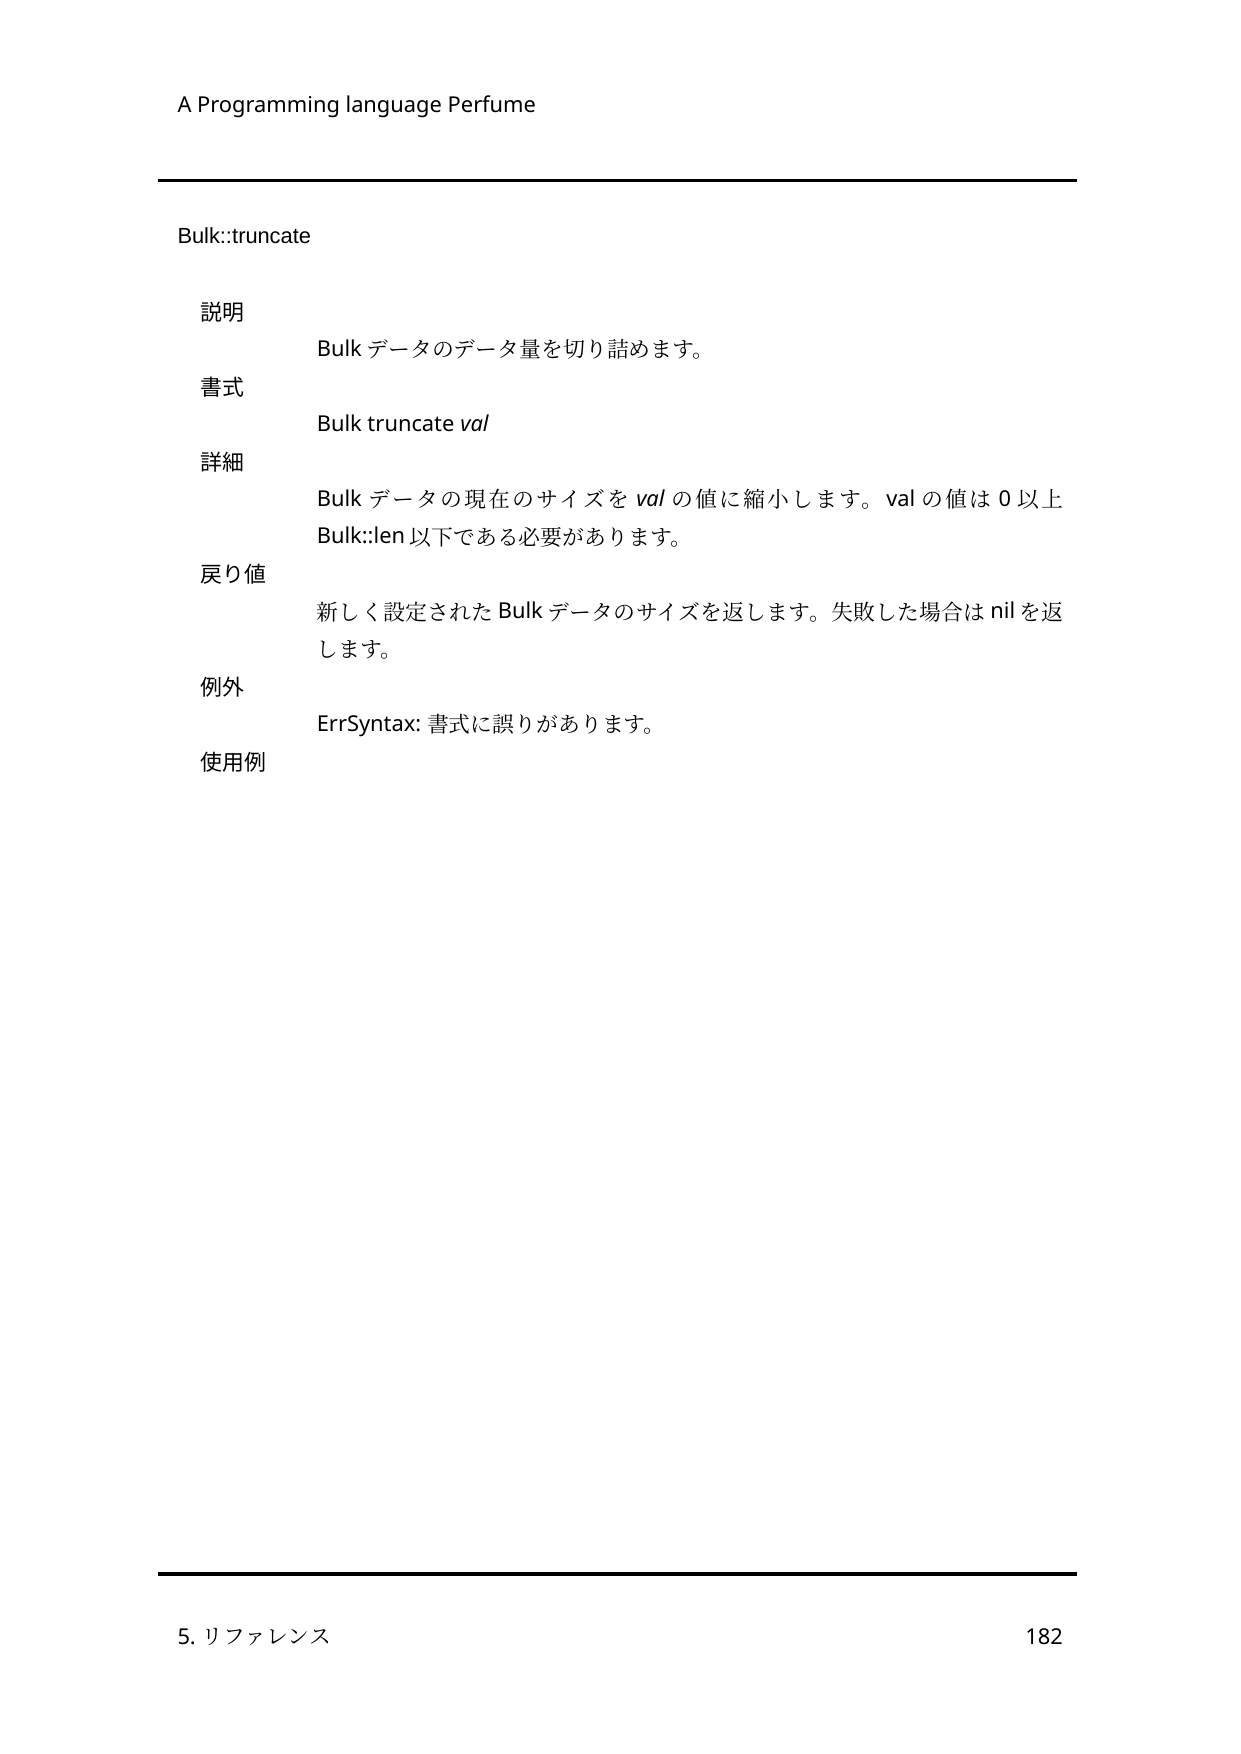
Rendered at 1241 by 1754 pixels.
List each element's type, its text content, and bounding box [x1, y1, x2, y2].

table_cell 書式 [200, 367, 317, 442]
table_cell 新しく設定されたBulkデータのサイズを返します。失敗した場合はnilを返します。 [317, 554, 1063, 667]
table_cell 例外 [200, 667, 317, 742]
table_header Bulkデータのデータ量を切り詰めます。 [317, 292, 1063, 367]
subtitle Bulk::truncate [177, 217, 1063, 254]
table_cell [317, 742, 1063, 817]
table_header 説明 [200, 292, 317, 367]
table_cell 詳細 [200, 442, 317, 554]
table_cell ErrSyntax: 書式に誤りがあります。 [317, 667, 1063, 742]
table_cell Bulk truncate val [317, 367, 1063, 442]
table_cell 使用例 [200, 742, 317, 817]
table_cell Bulkデータの現在のサイズをvalの値に縮小します。valの値は0以上Bulk::len以下である必要があります。 [317, 442, 1063, 554]
table_cell 戻り値 [200, 554, 317, 667]
